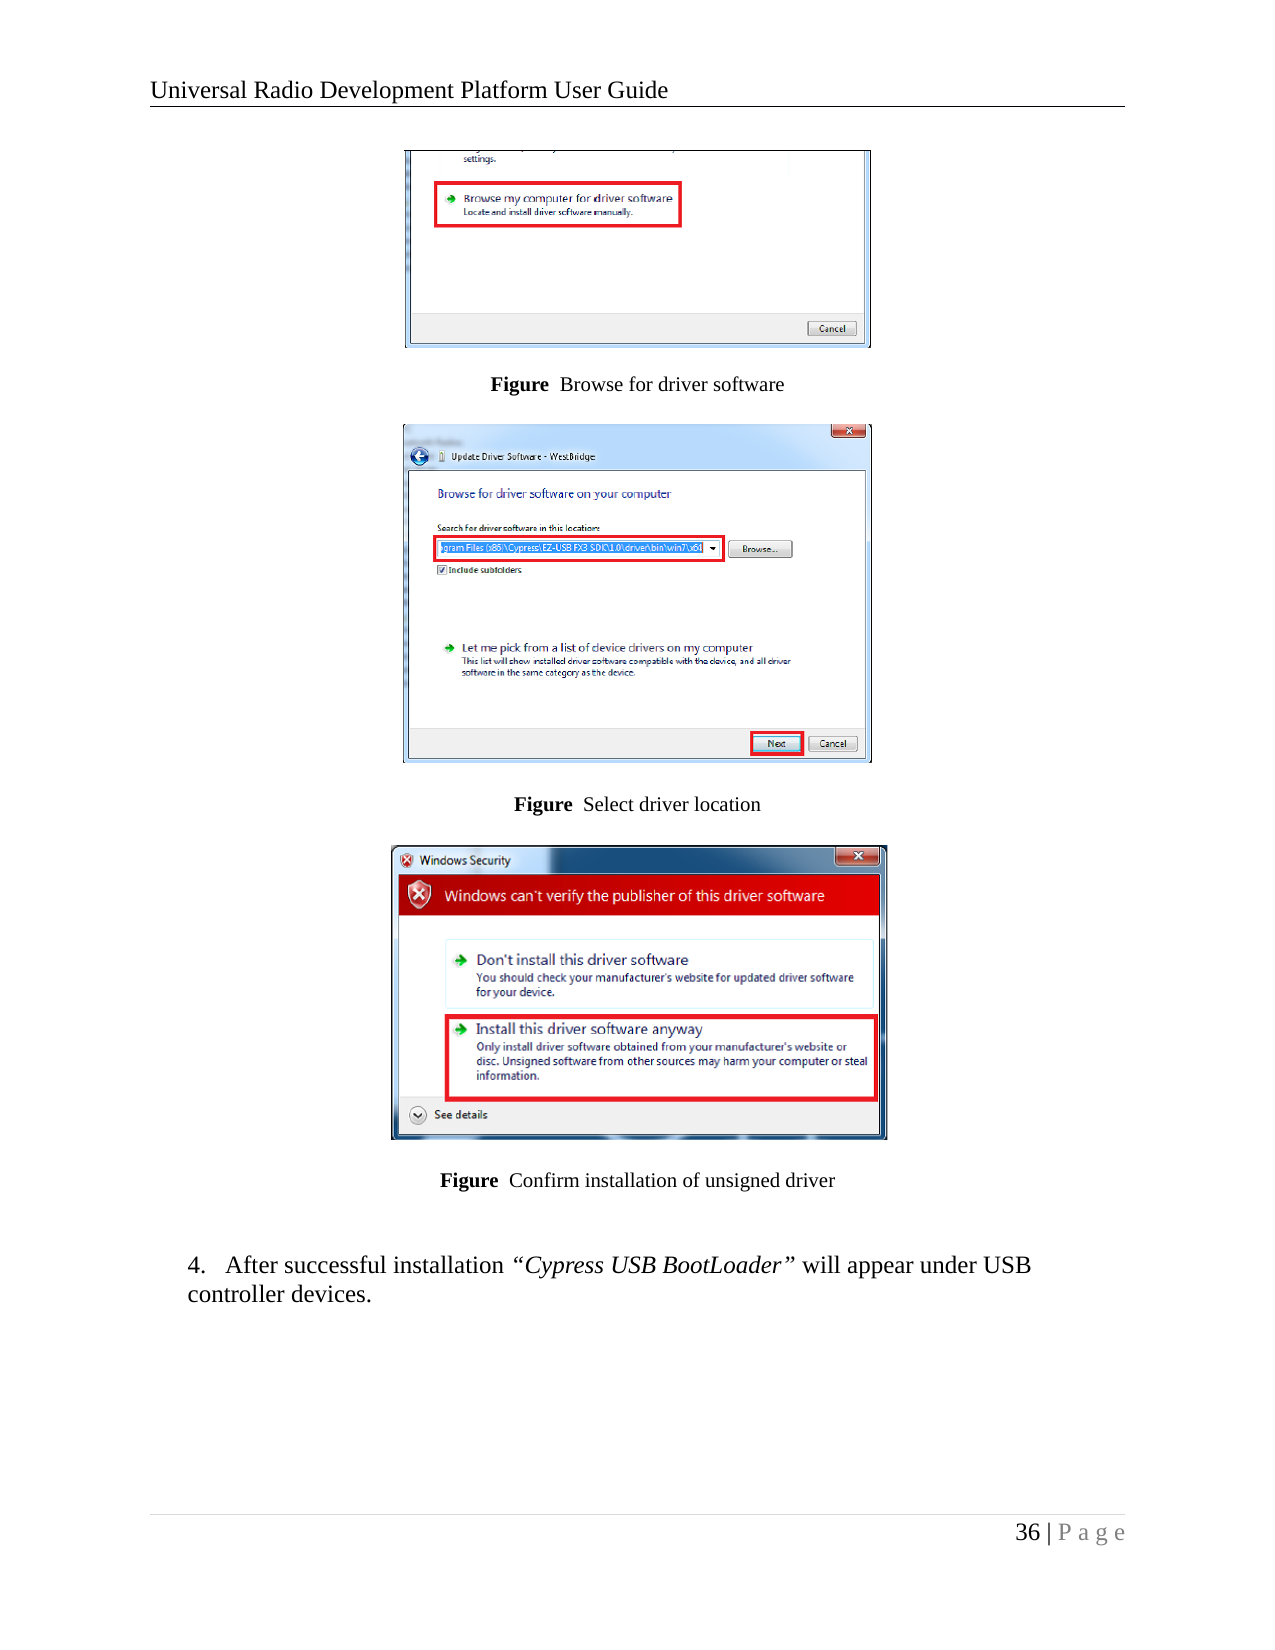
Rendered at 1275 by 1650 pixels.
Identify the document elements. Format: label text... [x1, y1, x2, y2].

picture [387, 844, 888, 1140]
list After successful installation “Cypress USB BootLoader” will appear under USB controller devices. [187, 1250, 1125, 1307]
text Figure Confirm installation of unsigned driver [150, 1168, 1125, 1192]
text Figure Select driver location [150, 792, 1125, 816]
picture [402, 424, 873, 763]
text Figure Browse for driver software [150, 372, 1125, 396]
picture [404, 150, 872, 348]
